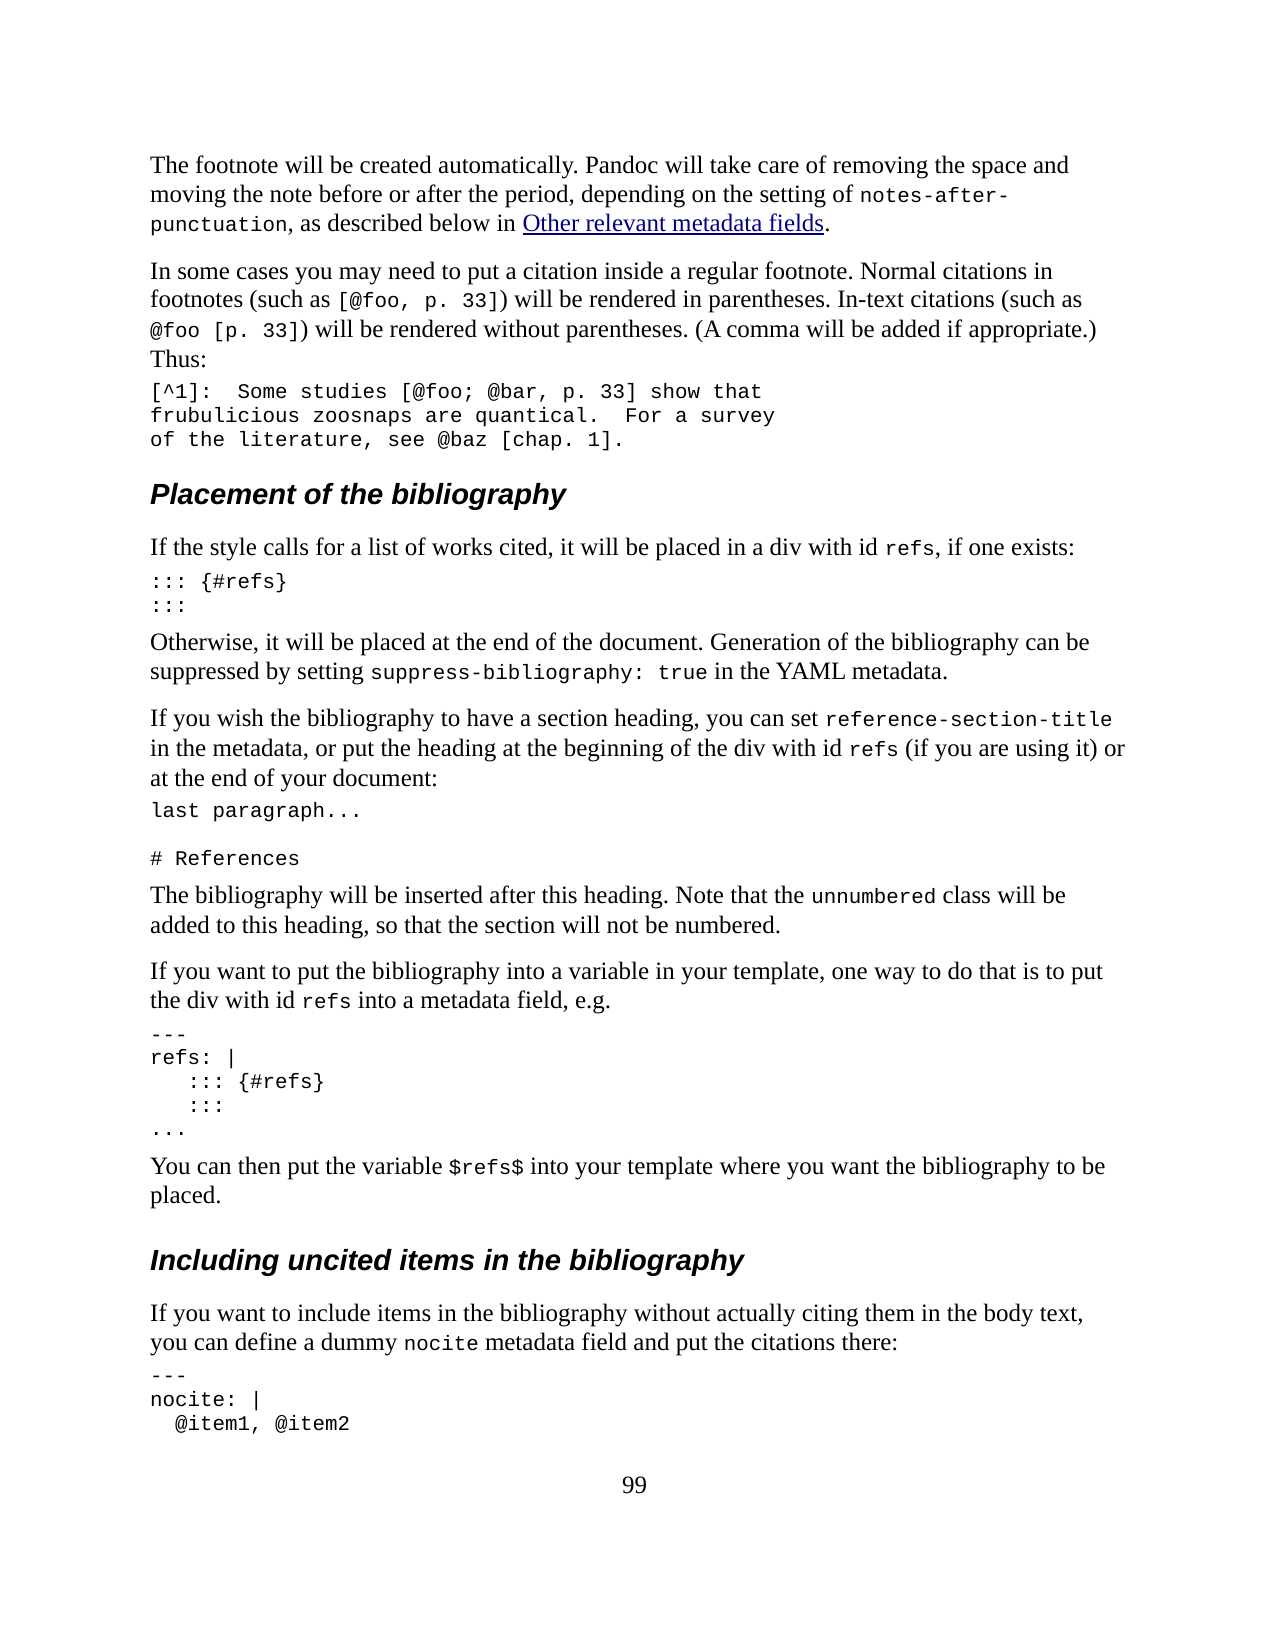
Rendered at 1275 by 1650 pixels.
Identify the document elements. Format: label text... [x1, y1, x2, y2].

text ::: [150, 1095, 1125, 1118]
text --- [150, 1366, 1125, 1389]
text ::: {#refs} [150, 1071, 1125, 1095]
text @item1, @item2 [150, 1413, 1125, 1436]
subtitle Placement of the bibliography [150, 477, 1125, 511]
text of the literature, see @baz [chap. 1]. [150, 429, 1125, 452]
text You can then put the variable $refs$ into your template where you want the bibliography to be placed. [150, 1151, 1125, 1209]
text If you want to put the bibliography into a variable in your template, one way to do that is to put the div with id refs into a metadata field, e.g. [150, 956, 1125, 1015]
text last paragraph... [150, 800, 1125, 824]
text In some cases you may need to put a citation inside a regular footnote. Normal citations in footnotes (such as [@foo, p. 33]) will be rendered in parentheses. In-text citations (such as @foo [p. 33]) will be rendered without parentheses. (A comma will be added if appropriate.) Thus: [150, 256, 1125, 372]
text If you want to include items in the bibliography without actually citing them in the body text, you can define a dummy nocite metadata field and put the citations there: [150, 1298, 1125, 1357]
text # References [150, 848, 1125, 871]
subtitle Including uncited items in the bibliography [150, 1243, 1125, 1277]
text nocite: | [150, 1389, 1125, 1413]
text [^1]: Some studies [@foo; @bar, p. 33] show that [150, 381, 1125, 405]
text frubulicious zoosnaps are quantical. For a survey [150, 405, 1125, 429]
text refs: | [150, 1047, 1125, 1071]
text The footnote will be created automatically. Pandoc will take care of removing the space and moving the note before or after the period, depending on the setting of notes-after-punctuation, as described below in Other relevant metadata fields. [150, 150, 1125, 238]
text ::: {#refs} [150, 571, 1125, 594]
text --- [150, 1024, 1125, 1047]
text ... [150, 1118, 1125, 1142]
text If you wish the bibliography to have a section heading, you can set reference-section-title in the metadata, or put the heading at the beginning of the div with id refs (if you are using it) or at the end of your document: [150, 703, 1125, 791]
text ::: [150, 594, 1125, 618]
text If the style calls for a list of works cited, it will be placed in a div with id refs, if one exists: [150, 532, 1125, 562]
text Otherwise, it will be placed at the end of the document. Generation of the bibliography can be suppressed by setting suppress-bibliography: true in the YAML metadata. [150, 627, 1125, 686]
text The bibliography will be inserted after this heading. Note that the unnumbered class will be added to this heading, so that the section will not be numbered. [150, 880, 1125, 938]
